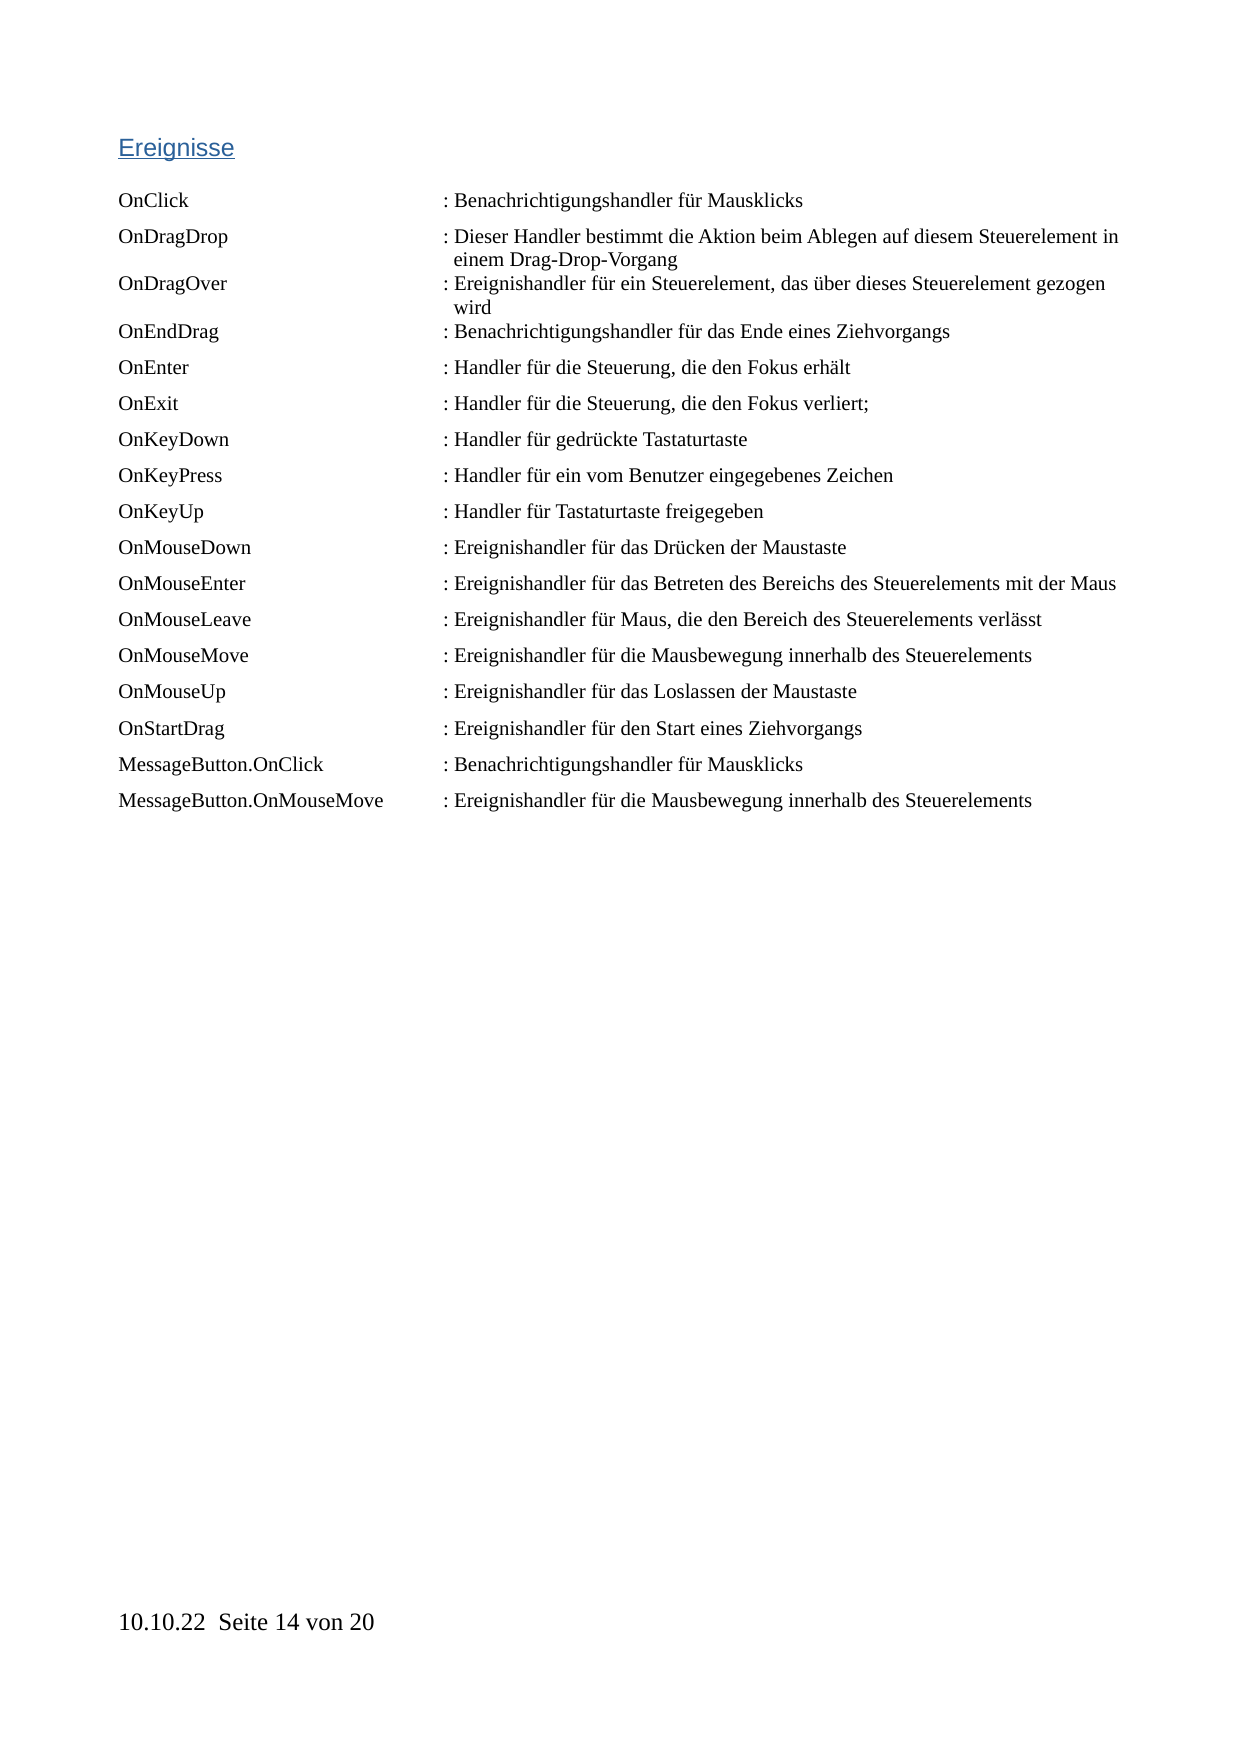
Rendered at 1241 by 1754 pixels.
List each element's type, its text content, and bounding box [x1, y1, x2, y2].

text OnEnter : Handler für die Steuerung, die den Fokus erhält [118, 355, 1122, 379]
text OnExit : Handler für die Steuerung, die den Fokus verliert; [118, 391, 1122, 415]
text OnDragOver : Ereignishandler für ein Steuerelement, das über dieses Steuerelement gezogen wird [118, 272, 1122, 319]
text OnStartDrag : Ereignishandler für den Start eines Ziehvorgangs [118, 715, 1122, 739]
text OnEndDrag : Benachrichtigungshandler für das Ende eines Ziehvorgangs [118, 319, 1122, 343]
text MessageButton.OnMouseMove : Ereignishandler für die Mausbewegung innerhalb des Steuerelements [118, 787, 1122, 812]
text OnMouseMove : Ereignishandler für die Mausbewegung innerhalb des Steuerelements [118, 643, 1122, 667]
text OnClick : Benachrichtigungshandler für Mausklicks [118, 188, 1122, 212]
text OnKeyUp : Handler für Tastaturtaste freigegeben [118, 499, 1122, 523]
text MessageButton.OnClick : Benachrichtigungshandler für Mausklicks [118, 751, 1122, 776]
text OnKeyPress : Handler für ein vom Benutzer eingegebenes Zeichen [118, 463, 1122, 487]
text OnMouseUp : Ereignishandler für das Loslassen der Maustaste [118, 679, 1122, 703]
text OnDragDrop : Dieser Handler bestimmt die Aktion beim Ablegen auf diesem Steuerelement in einem Drag-Drop-Vorgang [118, 224, 1122, 272]
text OnMouseLeave : Ereignishandler für Maus, die den Bereich des Steuerelements verlässt [118, 607, 1122, 631]
text OnMouseEnter : Ereignishandler für das Betreten des Bereichs des Steuerelements mit der Maus [118, 571, 1122, 595]
text OnMouseDown : Ereignishandler für das Drücken der Maustaste [118, 535, 1122, 559]
text OnKeyDown : Handler für gedrückte Tastaturtaste [118, 427, 1122, 451]
subtitle Ereignisse [118, 133, 1122, 161]
